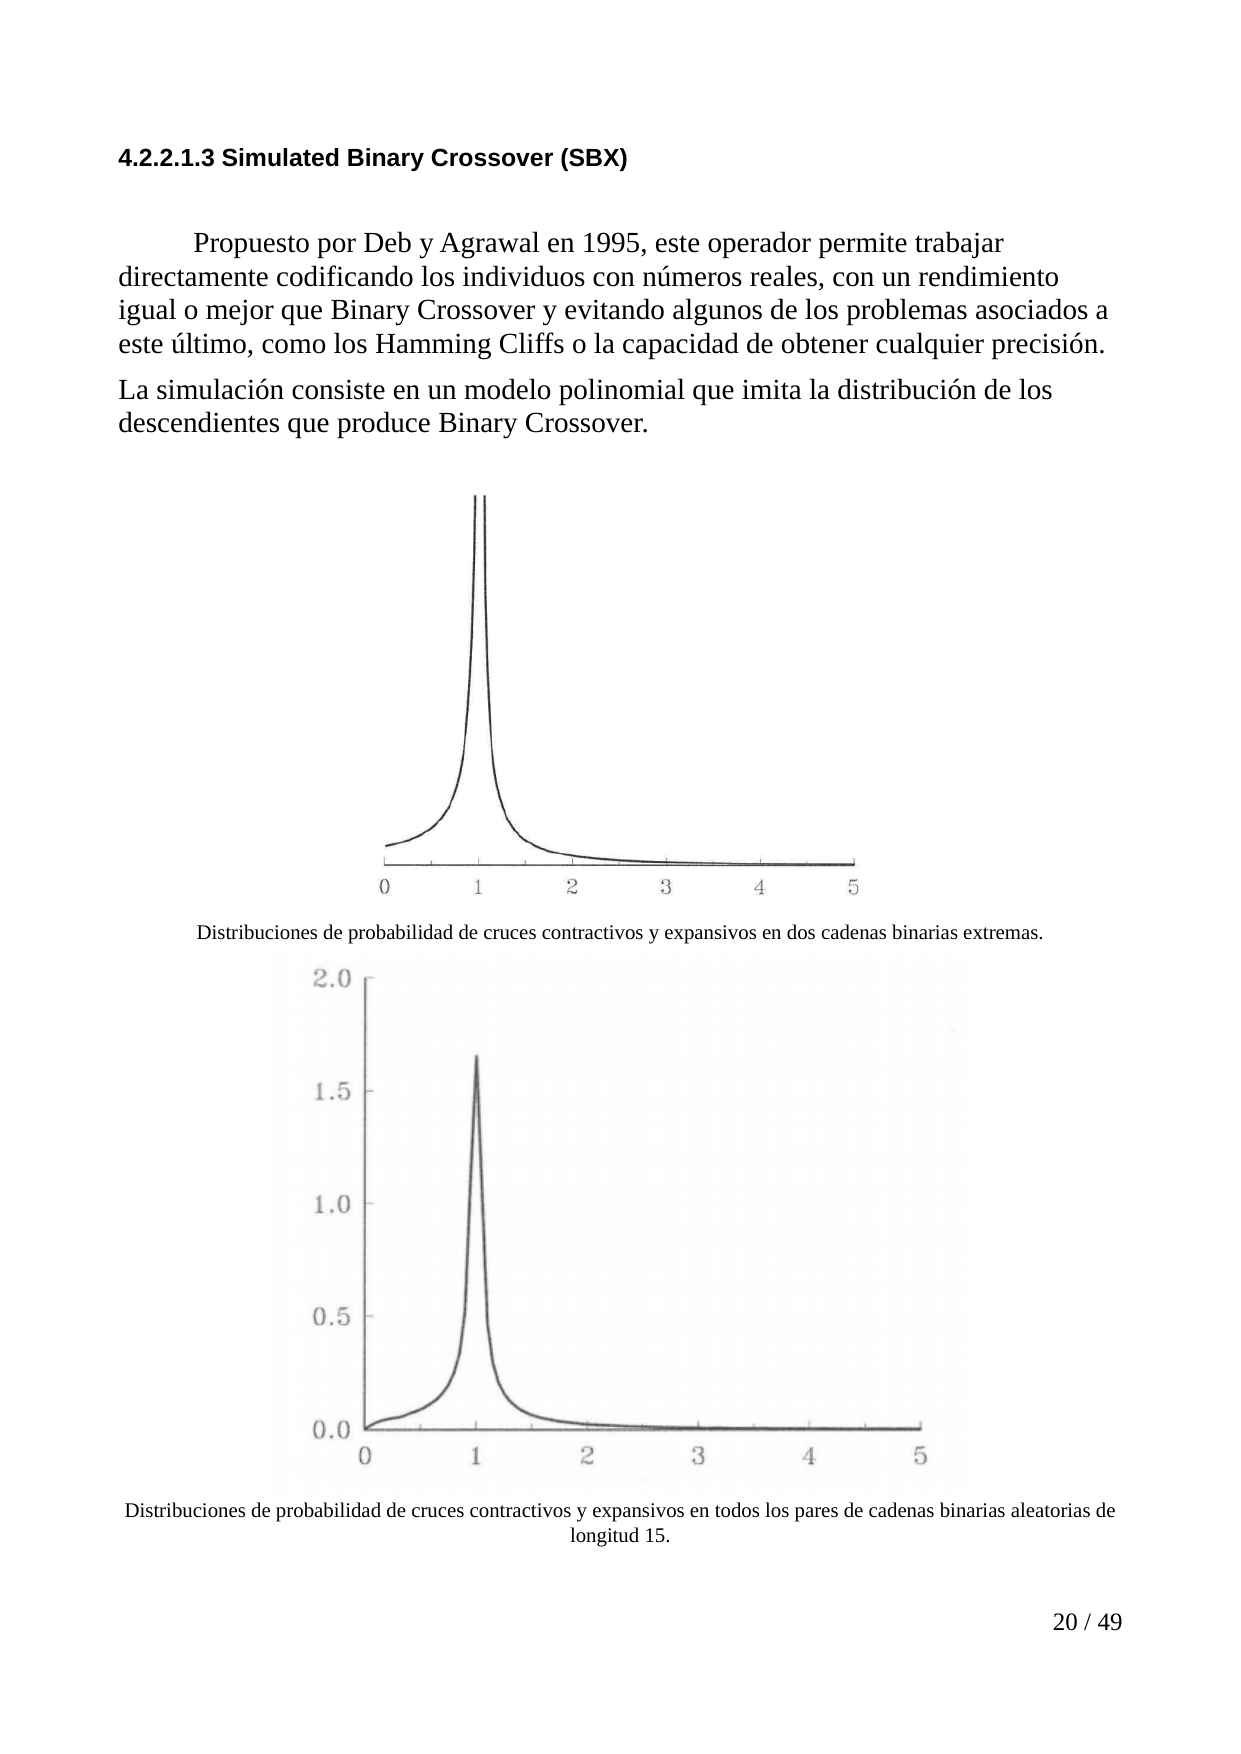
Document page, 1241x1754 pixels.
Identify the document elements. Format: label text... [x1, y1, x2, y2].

text La simulación consiste en un modelo polinomial que imita la distribución de los descendientes que produce Binary Crossover. [118, 372, 1122, 439]
text Distribuciones de probabilidad de cruces contractivos y expansivos en todos los pares de cadenas binarias aleatorias de longitud 15. [118, 1498, 1122, 1547]
text Propuesto por Deb y Agrawal en 1995, este operador permite trabajar directamente codificando los individuos con números reales, con un rendimiento igual o mejor que Binary Crossover y evitando algunos de los problemas asociados a este último, como los Hamming Cliffs o la capacidad de obtener cualquier precisión. [118, 225, 1122, 359]
subtitle 4.2.2.1.3 Simulated Binary Crossover (SBX) [118, 143, 1122, 172]
text Distribuciones de probabilidad de cruces contractivos y expansivos en dos cadenas binarias extremas. [118, 920, 1122, 944]
